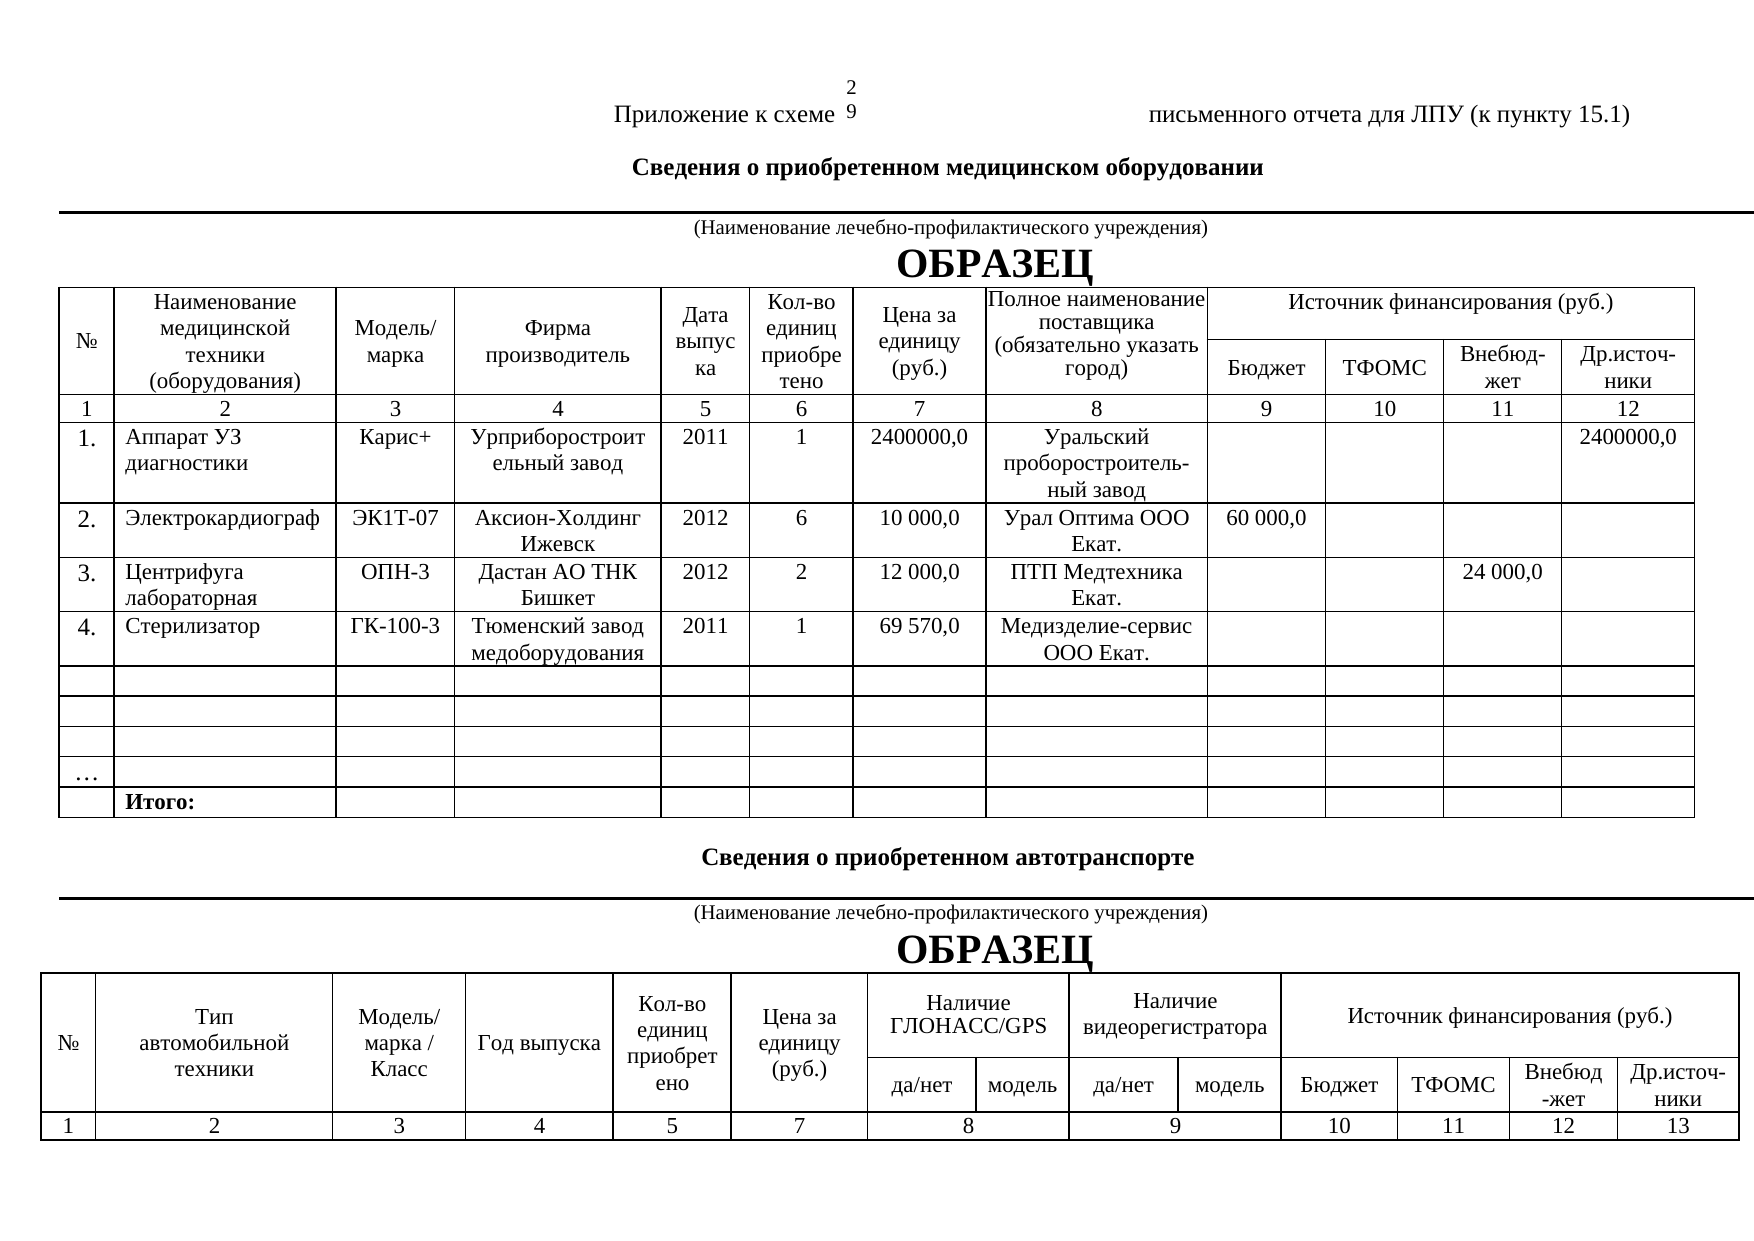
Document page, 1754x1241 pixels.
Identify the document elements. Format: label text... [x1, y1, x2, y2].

table_cell [987, 727, 1207, 756]
table_header № [42, 974, 95, 1111]
table_cell Др.источ-ники [1618, 1058, 1738, 1111]
table_cell 2012 [662, 558, 749, 611]
table_cell [115, 697, 335, 726]
table_header Модель/марка / Класс [333, 974, 465, 1111]
table_cell Уральский проборостроитель-ный завод [987, 423, 1207, 502]
table_cell 13 [1618, 1113, 1738, 1139]
table_cell [1444, 612, 1561, 665]
table_cell 2 [96, 1113, 332, 1139]
table_cell 11 [1398, 1113, 1509, 1139]
table_cell [1208, 667, 1325, 695]
table_cell [1326, 697, 1443, 726]
table_cell да/нет [1070, 1058, 1177, 1111]
table_cell Карис+ [337, 423, 454, 502]
table_header № [60, 288, 113, 393]
table_header Кол-во единиц приобретено [750, 288, 852, 393]
table_cell 4 [466, 1113, 612, 1139]
table_cell [60, 788, 113, 816]
table_cell [854, 667, 985, 695]
table_cell [455, 727, 660, 756]
table_cell [854, 727, 985, 756]
table_cell [337, 757, 454, 786]
table_cell 9 [1070, 1113, 1280, 1139]
table_cell Др.источ-ники [1562, 340, 1694, 393]
table_cell 7 [854, 395, 985, 421]
table_cell [854, 757, 985, 786]
table_cell [337, 727, 454, 756]
table_cell 2011 [662, 612, 749, 665]
table_cell [750, 727, 852, 756]
table_cell … [60, 757, 113, 786]
table_cell [1444, 667, 1561, 695]
table_header Источник финансирования (руб.) [1208, 288, 1694, 339]
table_cell 3 [337, 395, 454, 421]
table_cell 10 000,0 [854, 504, 985, 556]
table_cell [60, 727, 113, 756]
table_cell [337, 697, 454, 726]
subtitle Приложение к схеме письменного отчета для ЛПУ (к пункту 15.1) [59, 99, 1754, 128]
text (Наименование лечебно-профилактического учреждения) [59, 900, 1754, 924]
table_cell [1562, 757, 1694, 786]
table_cell 2 [750, 558, 852, 611]
table_cell [1326, 667, 1443, 695]
table_cell 3 [333, 1113, 465, 1139]
table_cell Стерилизатор [115, 612, 335, 665]
table_cell Аксион-Холдинг Ижевск [455, 504, 660, 556]
table_cell [455, 788, 660, 816]
table_cell [1444, 727, 1561, 756]
table_cell [115, 757, 335, 786]
table_cell [750, 757, 852, 786]
table_cell Урприборостроительный завод [455, 423, 660, 502]
table_cell [1444, 504, 1561, 556]
table_header Кол-во единиц приобретено [614, 974, 730, 1111]
table_header Полное наименование поставщика (обязательно указать город) [987, 288, 1207, 393]
table_cell Электрокардиограф [115, 504, 335, 556]
table_cell 1 [42, 1113, 95, 1139]
table_cell 11 [1444, 395, 1561, 421]
table_cell 2400000,0 [1562, 423, 1694, 502]
table_cell Центрифуга лабораторная [115, 558, 335, 611]
table_cell 5 [662, 395, 749, 421]
table_cell [750, 788, 852, 816]
table_cell 4 [455, 395, 660, 421]
table_header Год выпуска [466, 974, 612, 1111]
table_cell [1208, 423, 1325, 502]
table_cell [1326, 757, 1443, 786]
table_cell 5 [614, 1113, 730, 1139]
table_header Наличие видеорегистратора [1070, 974, 1280, 1057]
table_cell Внебюд-жет [1444, 340, 1561, 393]
table_cell 6 [750, 504, 852, 556]
table_cell [662, 757, 749, 786]
table_cell [1326, 612, 1443, 665]
table_cell [1562, 612, 1694, 665]
table_cell [115, 667, 335, 695]
table_cell 12 [1562, 395, 1694, 421]
table_cell ТФОМС [1326, 340, 1443, 393]
table_cell ГК-100-3 [337, 612, 454, 665]
table_cell [987, 697, 1207, 726]
table_cell [1326, 788, 1443, 816]
table_cell 2 [115, 395, 335, 421]
table_cell [115, 727, 335, 756]
table_cell Бюджет [1208, 340, 1325, 393]
table_header Фирма производитель [455, 288, 660, 393]
table_cell [60, 667, 113, 695]
text ОБРАЗЕЦ [59, 239, 1754, 287]
table_cell [455, 697, 660, 726]
table_cell 12 [1510, 1113, 1617, 1139]
table_cell 12 000,0 [854, 558, 985, 611]
table_cell [750, 667, 852, 695]
table_header Цена за единицу (руб.) [854, 288, 985, 393]
table_cell 9 [1208, 395, 1325, 421]
table_cell [1562, 558, 1694, 611]
table_header Цена за единицу (руб.) [732, 974, 867, 1111]
table_cell ПТП Медтехника Екат. [987, 558, 1207, 611]
table_cell [1444, 757, 1561, 786]
table_cell [987, 757, 1207, 786]
table_cell [662, 788, 749, 816]
table_cell [1208, 558, 1325, 611]
table_cell Аппарат УЗ диагностики [115, 423, 335, 502]
table_cell Урал Оптима ООО Екат. [987, 504, 1207, 556]
table_cell [662, 667, 749, 695]
table_cell модель [1179, 1058, 1280, 1111]
table_cell [1326, 423, 1443, 502]
table_cell ТФОМС [1398, 1058, 1509, 1111]
table_cell 8 [868, 1113, 1068, 1139]
table_cell [1562, 697, 1694, 726]
table_cell [337, 667, 454, 695]
table_cell Итого: [115, 788, 335, 816]
table_cell Бюджет [1282, 1058, 1397, 1111]
table_cell [662, 697, 749, 726]
table_cell [854, 788, 985, 816]
table_cell да/нет [868, 1058, 975, 1111]
table_cell 8 [987, 395, 1207, 421]
table_cell 7 [732, 1113, 867, 1139]
table_cell [1208, 727, 1325, 756]
table_cell 10 [1326, 395, 1443, 421]
table_cell 10 [1282, 1113, 1397, 1139]
table_cell ЭК1Т-07 [337, 504, 454, 556]
table_cell [1444, 423, 1561, 502]
table_cell 24 000,0 [1444, 558, 1561, 611]
table_header Модель/марка [337, 288, 454, 393]
table_cell Тюменский завод медоборудования [455, 612, 660, 665]
table_cell ОПН-3 [337, 558, 454, 611]
table_cell [1562, 667, 1694, 695]
text (Наименование лечебно-профилактического учреждения) [59, 214, 1754, 239]
table_cell [1326, 727, 1443, 756]
table_cell [662, 727, 749, 756]
table_cell 2400000,0 [854, 423, 985, 502]
table_header Наименование медицинской техники (оборудования) [115, 288, 335, 393]
table_header Тип автомобильной техники [96, 974, 332, 1111]
table_cell [1326, 504, 1443, 556]
table_cell Внебюд-жет [1510, 1058, 1617, 1111]
table_cell [854, 697, 985, 726]
table_cell [455, 667, 660, 695]
table_cell [1208, 612, 1325, 665]
text ОБРАЗЕЦ [59, 924, 1754, 972]
table_cell 4. [60, 612, 113, 665]
table_cell [60, 697, 113, 726]
table_cell [1562, 727, 1694, 756]
table_cell Медизделие-сервис ООО Екат. [987, 612, 1207, 665]
table_cell [987, 788, 1207, 816]
table_cell модель [977, 1058, 1068, 1111]
table_header Дата выпуска [662, 288, 749, 393]
table_cell 1 [750, 423, 852, 502]
table_cell 1. [60, 423, 113, 502]
table_cell [337, 788, 454, 816]
table_cell [1444, 788, 1561, 816]
table_cell Дастан АО ТНК Бишкет [455, 558, 660, 611]
table_cell [1208, 788, 1325, 816]
table_cell 2011 [662, 423, 749, 502]
table_cell [1326, 558, 1443, 611]
table_cell [1444, 697, 1561, 726]
table_cell 2012 [662, 504, 749, 556]
table_cell 69 570,0 [854, 612, 985, 665]
table_cell [1208, 757, 1325, 786]
table_cell 2. [60, 504, 113, 556]
table_cell [1208, 697, 1325, 726]
table_header Наличие ГЛОНАСС/GPS [868, 974, 1068, 1057]
table_cell [987, 667, 1207, 695]
table_cell [750, 697, 852, 726]
subtitle Сведения о приобретенном медицинском оборудовании [59, 152, 1754, 181]
table_cell [455, 757, 660, 786]
table_cell 1 [60, 395, 113, 421]
table_cell 60 000,0 [1208, 504, 1325, 556]
table_cell [1562, 788, 1694, 816]
subtitle Сведения о приобретенном автотранспорте [59, 842, 1754, 871]
table_cell 1 [750, 612, 852, 665]
table_header Источник финансирования (руб.) [1282, 974, 1738, 1057]
table_cell [1562, 504, 1694, 556]
table_cell 6 [750, 395, 852, 421]
table_cell 3. [60, 558, 113, 611]
